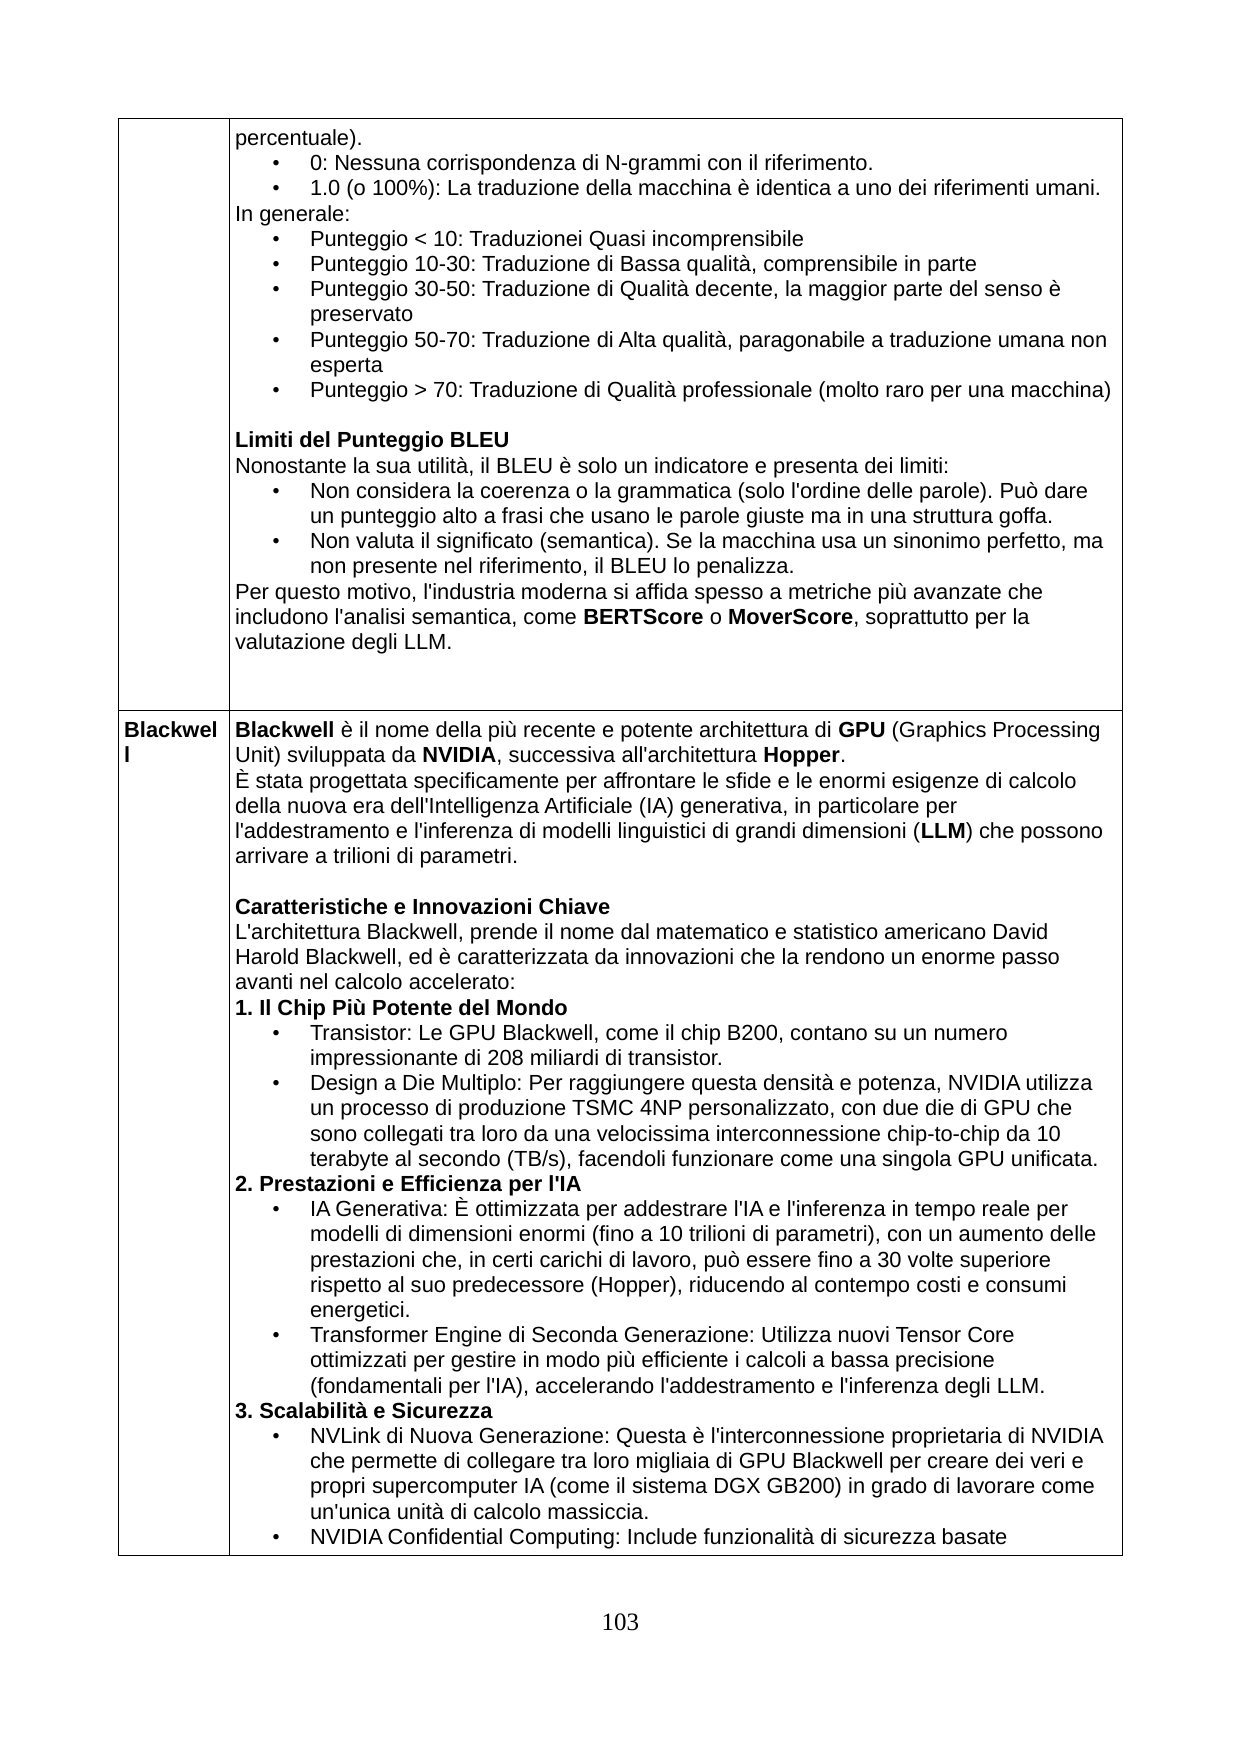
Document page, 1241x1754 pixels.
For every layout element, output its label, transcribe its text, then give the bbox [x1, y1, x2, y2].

table_cell Blackwell [119, 711, 229, 1555]
table_cell [119, 119, 229, 710]
table_cell percentuale). 0: Nessuna corrispondenza di N-grammi con il riferimento. 1.0 (o 100%): La traduzione della macchina è identica a uno dei riferimenti umani. In generale: Punteggio < 10: Traduzionei Quasi incomprensibile Punteggio 10-30: Traduzione di Bassa qualità, comprensibile in parte Punteggio 30-50: Traduzione di Qualità decente, la maggior parte del senso è preservato Punteggio 50-70: Traduzione di Alta qualità, paragonabile a traduzione umana non esperta Punteggio > 70: Traduzione di Qualità professionale (molto raro per una macchina) Limiti del Punteggio BLEU Nonostante la sua utilità, il BLEU è solo un indicatore e presenta dei limiti: Non considera la coerenza o la grammatica (solo l'ordine delle parole). Può dare un punteggio alto a frasi che usano le parole giuste ma in una struttura goffa. Non valuta il significato (semantica). Se la macchina usa un sinonimo perfetto, ma non presente nel riferimento, il BLEU lo penalizza. Per questo motivo, l'industria moderna si affida spesso a metriche più avanzate che includono l'analisi semantica, come BERTScore o MoverScore, soprattutto per la valutazione degli LLM. [230, 119, 1122, 710]
table_cell Blackwell è il nome della più recente e potente architettura di GPU (Graphics Processing Unit) sviluppata da NVIDIA, successiva all'architettura Hopper. È stata progettata specificamente per affrontare le sfide e le enormi esigenze di calcolo della nuova era dell'Intelligenza Artificiale (IA) generativa, in particolare per l'addestramento e l'inferenza di modelli linguistici di grandi dimensioni (LLM) che possono arrivare a trilioni di parametri. Caratteristiche e Innovazioni Chiave L'architettura Blackwell, prende il nome dal matematico e statistico americano David Harold Blackwell, ed è caratterizzata da innovazioni che la rendono un enorme passo avanti nel calcolo accelerato: 1. Il Chip Più Potente del Mondo Transistor: Le GPU Blackwell, come il chip B200, contano su un numero impressionante di 208 miliardi di transistor. Design a Die Multiplo: Per raggiungere questa densità e potenza, NVIDIA utilizza un processo di produzione TSMC 4NP personalizzato, con due die di GPU che sono collegati tra loro da una velocissima interconnessione chip-to-chip da 10 terabyte al secondo (TB/s), facendoli funzionare come una singola GPU unificata. 2. Prestazioni e Efficienza per l'IA IA Generativa: È ottimizzata per addestrare l'IA e l'inferenza in tempo reale per modelli di dimensioni enormi (fino a 10 trilioni di parametri), con un aumento delle prestazioni che, in certi carichi di lavoro, può essere fino a 30 volte superiore rispetto al suo predecessore (Hopper), riducendo al contempo costi e consumi energetici. Transformer Engine di Seconda Generazione: Utilizza nuovi Tensor Core ottimizzati per gestire in modo più efficiente i calcoli a bassa precisione (fondamentali per l'IA), accelerando l'addestramento e l'inferenza degli LLM. 3. Scalabilità e Sicurezza NVLink di Nuova Generazione: Questa è l'interconnessione proprietaria di NVIDIA che permette di collegare tra loro migliaia di GPU Blackwell per creare dei veri e propri supercomputer IA (come il sistema DGX GB200) in grado di lavorare come un'unica unità di calcolo massiccia. NVIDIA Confidential Computing: Include funzionalità di sicurezza basate [230, 711, 1122, 1555]
